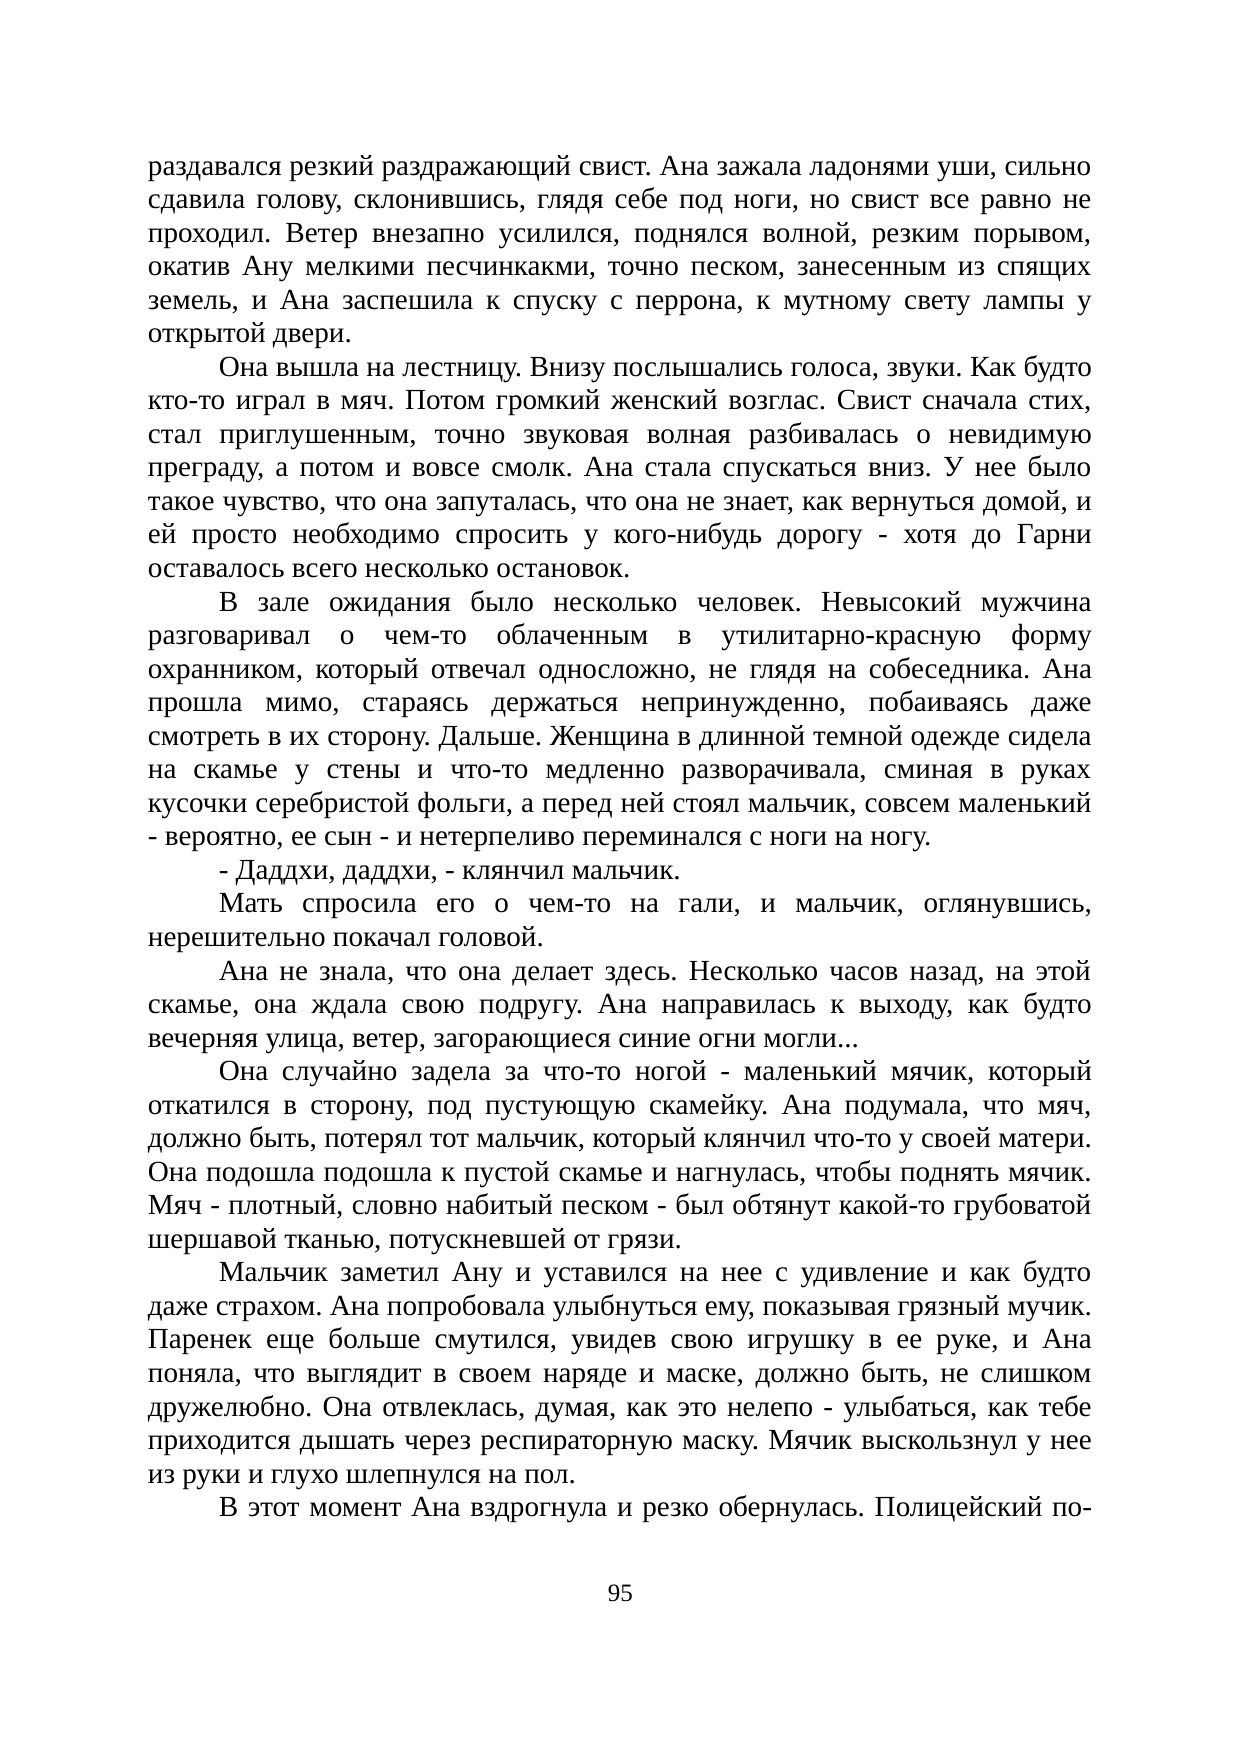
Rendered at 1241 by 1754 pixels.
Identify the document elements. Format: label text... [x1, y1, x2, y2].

text В этот момент Ана вздрогнула и резко обернулась. Полицейский по- [148, 1489, 1093, 1523]
text Она случайно задела за что-то ногой - маленький мячик, который откатился в сторону, под пустующую скамейку. Ана подумала, что мяч, должно быть, потерял тот мальчик, который клянчил что-то у своей матери. Она подошла подошла к пустой скамье и нагнулась, чтобы поднять мячик. Мяч - плотный, словно набитый песком - был обтянут какой-то грубоватой шершавой тканью, потускневшей от грязи. [148, 1053, 1093, 1254]
text Ана не знала, что она делает здесь. Несколько часов назад, на этой скамье, она ждала свою подругу. Ана направилась к выходу, как будто вечерняя улица, ветер, загорающиеся синие огни могли... [148, 953, 1093, 1053]
text Мать спросила его о чем-то на гали, и мальчик, оглянувшись, нерешительно покачал головой. [148, 886, 1093, 953]
text В зале ожидания было несколько человек. Невысокий мужчина разговаривал о чем-то облаченным в утилитарно-красную форму охранником, который отвечал односложно, не глядя на собеседника. Ана прошла мимо, стараясь держаться непринужденно, побаиваясь даже смотреть в их сторону. Дальше. Женщина в длинной темной одежде сидела на скамье у стены и что-то медленно разворачивала, сминая в руках кусочки серебристой фольги, а перед ней стоял мальчик, совсем маленький - вероятно, ее сын - и нетерпеливо переминался с ноги на ногу. [148, 584, 1093, 852]
text Она вышла на лестницу. Внизу послышались голоса, звуки. Как будто кто-то играл в мяч. Потом громкий женский возглас. Свист сначала стих, стал приглушенным, точно звуковая волная разбивалась о невидимую преграду, а потом и вовсе смолк. Ана стала спускаться вниз. У нее было такое чувство, что она запуталась, что она не знает, как вернуться домой, и ей просто необходимо спросить у кого-нибудь дорогу - хотя до Гарни оставалось всего несколько остановок. [148, 349, 1093, 584]
text Мальчик заметил Ану и уставился на нее с удивление и как будто даже страхом. Ана попробовала улыбнуться ему, показывая грязный мучик. Паренек еще больше смутился, увидев свою игрушку в ее руке, и Ана поняла, что выглядит в своем наряде и маске, должно быть, не слишком дружелюбно. Она отвлеклась, думая, как это нелепо - улыбаться, как тебе приходится дышать через респираторную маску. Мячик выскользнул у нее из руки и глухо шлепнулся на пол. [148, 1254, 1093, 1489]
text - Даддхи, даддхи, - клянчил мальчик. [148, 852, 1093, 886]
text раздавался резкий раздражающий свист. Ана зажала ладонями уши, сильно сдавила голову, склонившись, глядя себе под ноги, но свист все равно не проходил. Ветер внезапно усилился, поднялся волной, резким порывом, окатив Ану мелкими песчинкакми, точно песком, занесенным из спящих земель, и Ана заспешила к спуску с перрона, к мутному свету лампы у открытой двери. [148, 148, 1093, 349]
